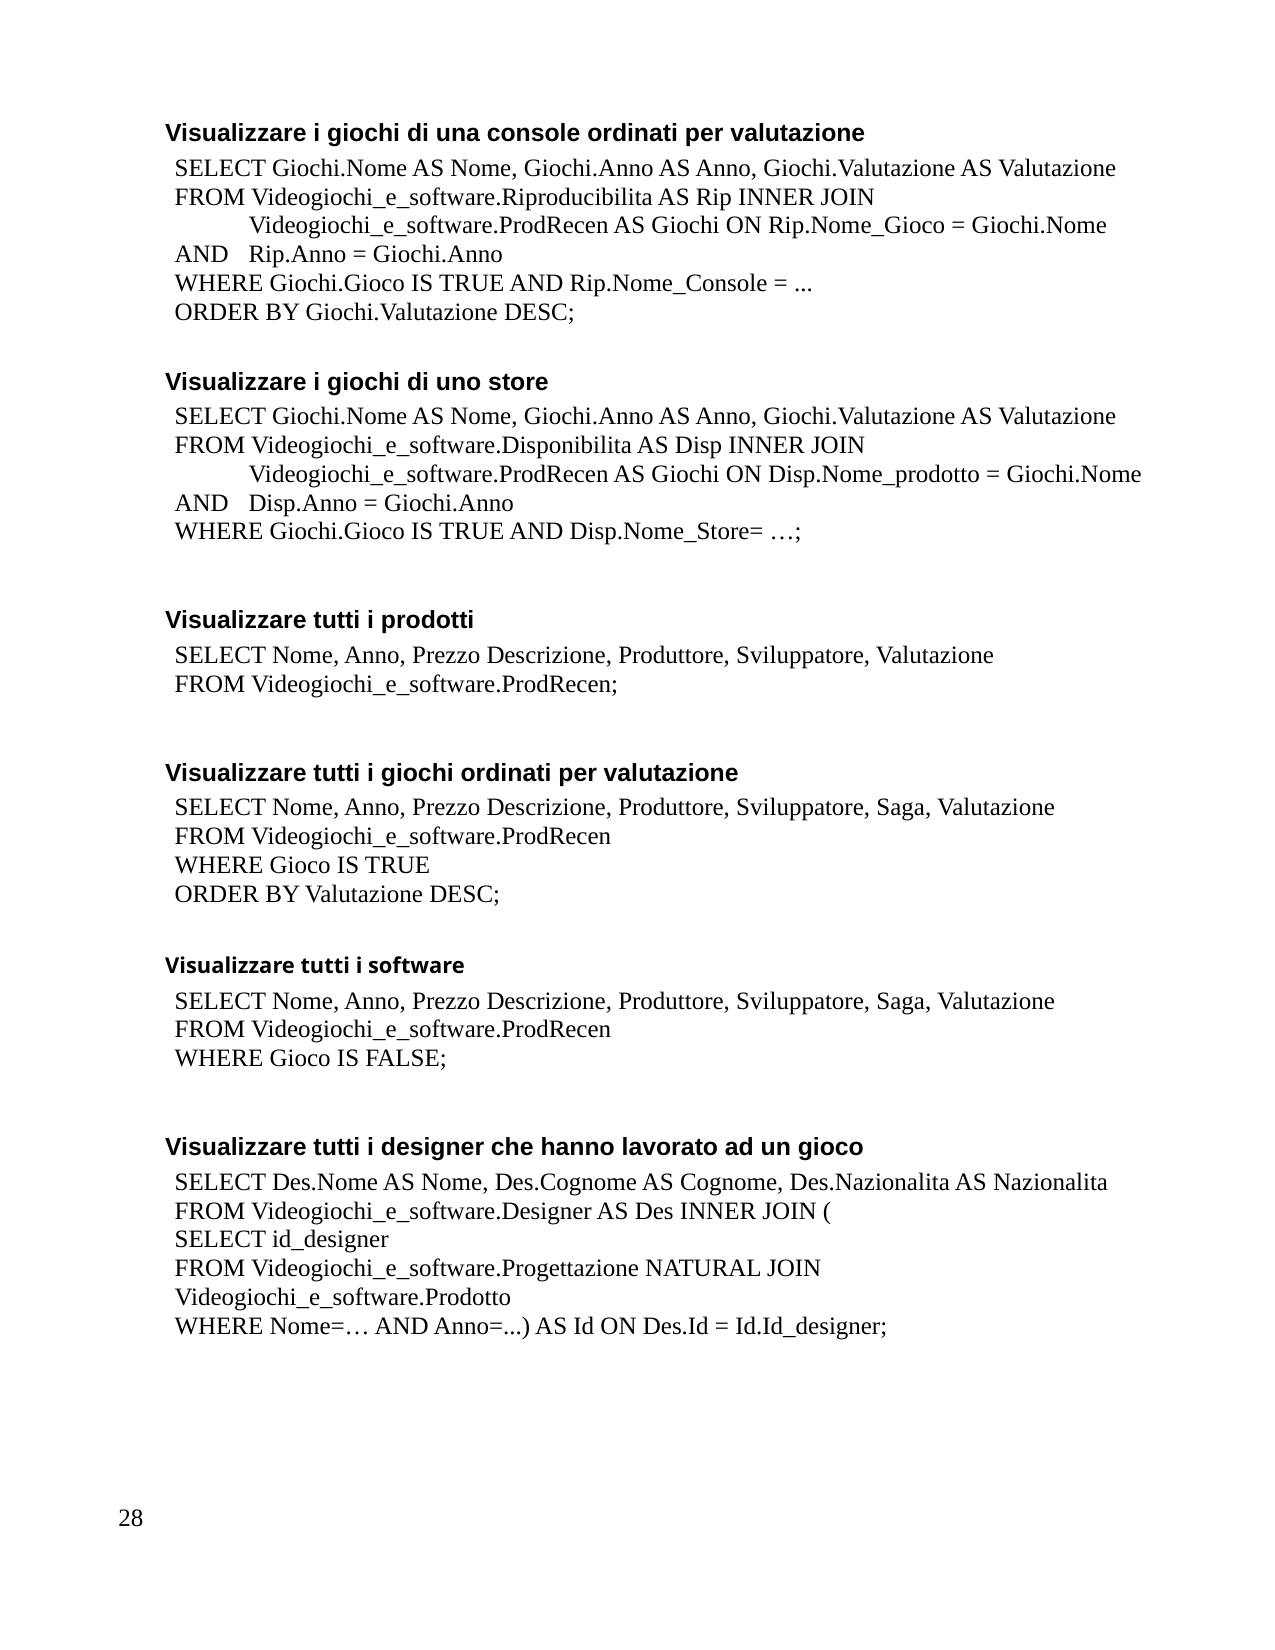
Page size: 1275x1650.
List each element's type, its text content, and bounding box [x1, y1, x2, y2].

text SELECT Giochi.Nome AS Nome, Giochi.Anno AS Anno, Giochi.Valutazione AS Valutazione [174, 401, 1157, 430]
text WHERE Gioco IS FALSE; [174, 1043, 1157, 1072]
text WHERE Gioco IS TRUE [174, 850, 1157, 879]
text SELECT id_designer [174, 1224, 1157, 1253]
text FROM Videogiochi_e_software.Progettazione NATURAL JOIN Videogiochi_e_software.Prodotto [174, 1253, 1157, 1311]
text SELECT Nome, Anno, Prezzo Descrizione, Produttore, Sviluppatore, Saga, Valutazione [174, 986, 1157, 1014]
text WHERE Giochi.Gioco IS TRUE AND Rip.Nome_Console = ... [174, 268, 1157, 297]
text FROM Videogiochi_e_software.ProdRecen; [174, 669, 1157, 698]
text ORDER BY Giochi.Valutazione DESC; [174, 297, 1157, 325]
subtitle Visualizzare tutti i software [165, 950, 1157, 979]
subtitle Visualizzare tutti i designer che hanno lavorato ad un gioco [165, 1132, 1157, 1161]
text SELECT Giochi.Nome AS Nome, Giochi.Anno AS Anno, Giochi.Valutazione AS Valutazione [174, 153, 1157, 182]
subtitle Visualizzare tutti i giochi ordinati per valutazione [165, 758, 1157, 786]
subtitle Visualizzare i giochi di una console ordinati per valutazione [165, 118, 1157, 147]
text FROM Videogiochi_e_software.ProdRecen [174, 821, 1157, 850]
text FROM Videogiochi_e_software.ProdRecen [174, 1014, 1157, 1043]
text ORDER BY Valutazione DESC; [174, 879, 1157, 907]
subtitle Visualizzare i giochi di uno store [165, 367, 1157, 395]
text WHERE Nome=… AND Anno=...) AS Id ON Des.Id = Id.Id_designer; [174, 1311, 1157, 1339]
subtitle Visualizzare tutti i prodotti [165, 605, 1157, 634]
text FROM Videogiochi_e_software.Designer AS Des INNER JOIN ( [174, 1196, 1157, 1224]
text SELECT Des.Nome AS Nome, Des.Cognome AS Cognome, Des.Nazionalita AS Nazionalita [174, 1167, 1157, 1196]
text WHERE Giochi.Gioco IS TRUE AND Disp.Nome_Store= …; [174, 516, 1157, 545]
text SELECT Nome, Anno, Prezzo Descrizione, Produttore, Sviluppatore, Saga, Valutazione [174, 792, 1157, 821]
text FROM Videogiochi_e_software.Disponibilita AS Disp INNER JOIN Videogiochi_e_software.ProdRecen AS Giochi ON Disp.Nome_prodotto = Giochi.Nome AND Disp.Anno = Giochi.Anno [174, 430, 1157, 516]
text SELECT Nome, Anno, Prezzo Descrizione, Produttore, Sviluppatore, Valutazione [174, 640, 1157, 669]
text FROM Videogiochi_e_software.Riproducibilita AS Rip INNER JOIN Videogiochi_e_software.ProdRecen AS Giochi ON Rip.Nome_Gioco = Giochi.Nome AND Rip.Anno = Giochi.Anno [174, 182, 1157, 268]
